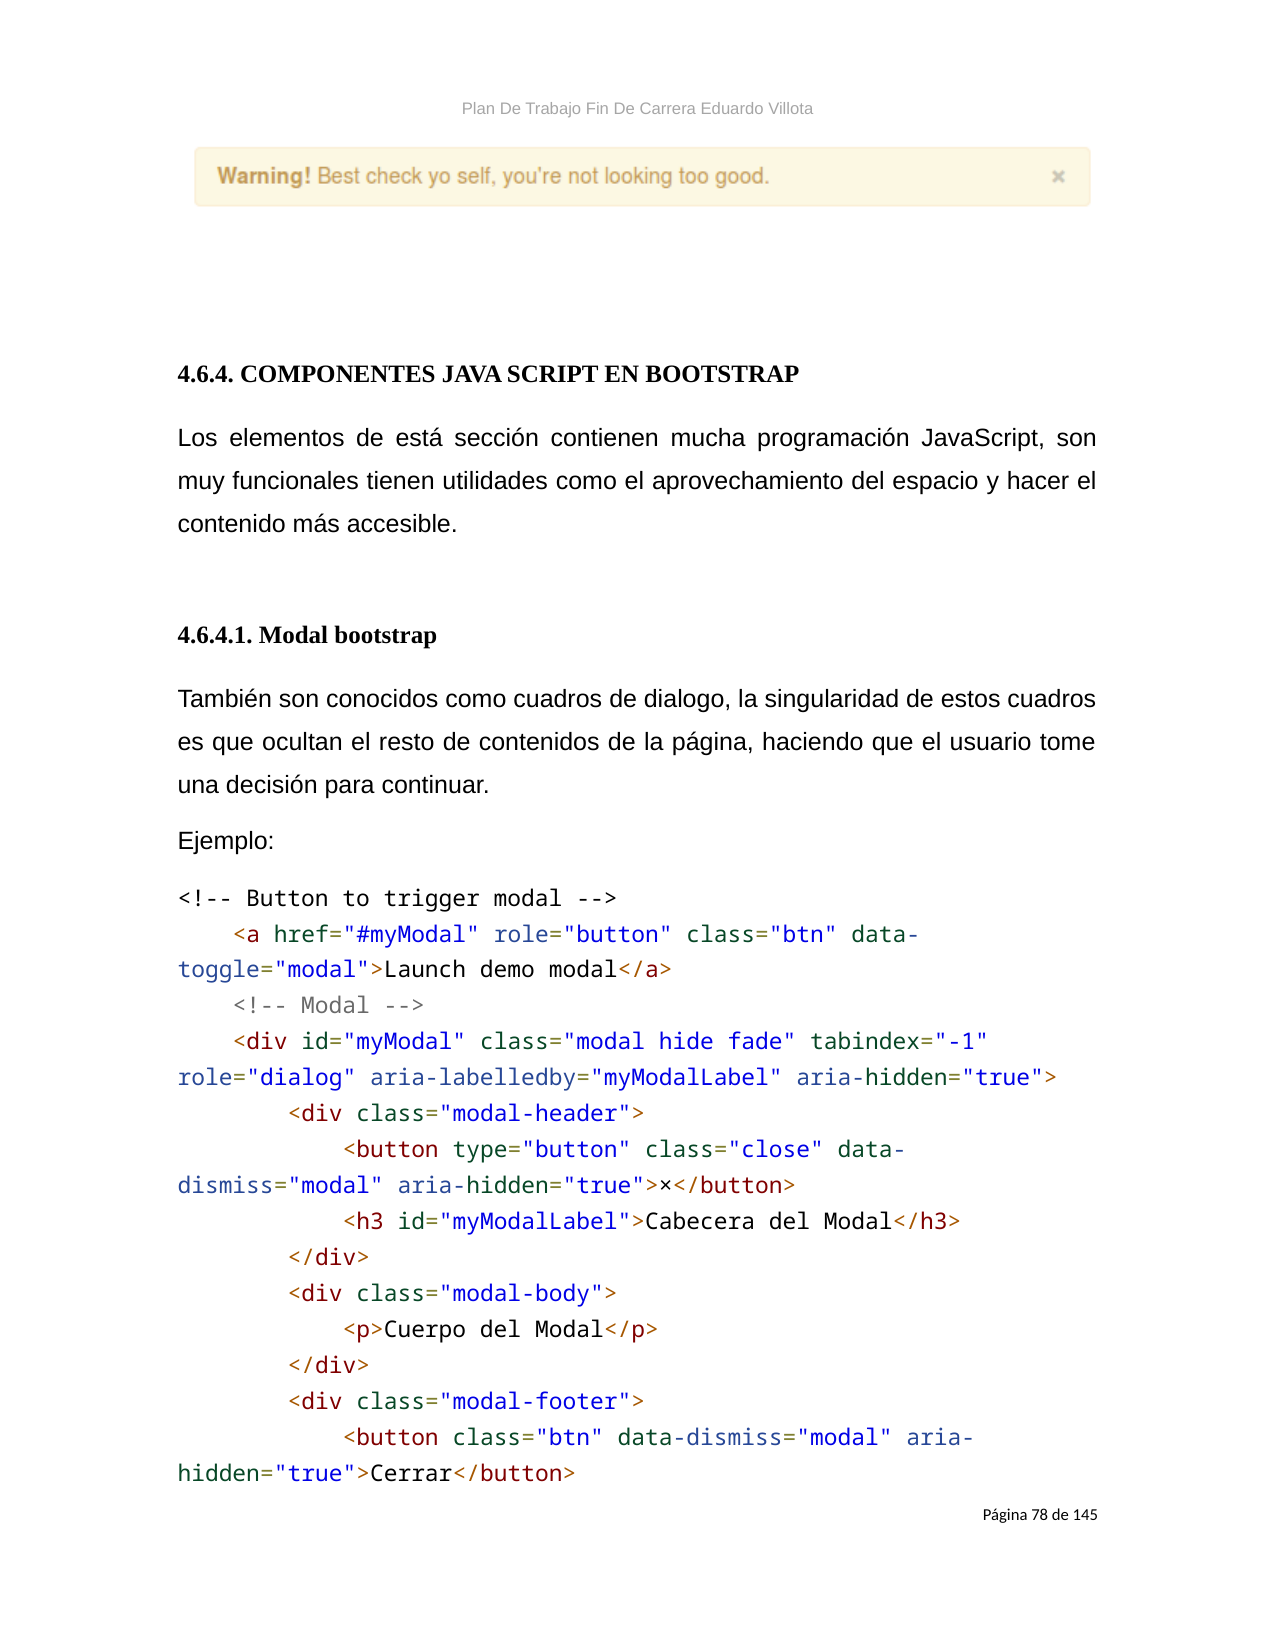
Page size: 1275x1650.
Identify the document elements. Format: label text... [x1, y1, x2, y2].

text <div class="modal-footer"> [177, 1385, 1098, 1416]
text </div> [177, 1349, 1098, 1380]
text <div class="modal-body"> [177, 1277, 1098, 1308]
picture [181, 129, 1103, 225]
text <!-- Modal --> [177, 989, 1098, 1021]
text <h3 id="myModalLabel">Cabecera del Modal</h3> [177, 1205, 1098, 1236]
text <div id="myModal" class="modal hide fade" tabindex="-1" role="dialog" aria-labelledby="myModalLabel" aria-hidden="true"> [177, 1025, 1098, 1092]
text <button class="btn" data-dismiss="modal" aria-hidden="true">Cerrar</button> [177, 1421, 1098, 1488]
text Ejemplo: [177, 826, 1098, 855]
text <!-- Button to trigger modal --> [177, 882, 1098, 913]
text También son conocidos como cuadros de dialogo, la singularidad de estos cuadros es que ocultan el resto de contenidos de la página, haciendo que el usuario tome una decisión para continuar. [177, 684, 1098, 799]
text </div> [177, 1241, 1098, 1272]
text <div class="modal-header"> [177, 1097, 1098, 1128]
text 4.6.4.1. Modal bootstrap [177, 620, 1098, 649]
text 4.6.4. COMPONENTES JAVA SCRIPT EN BOOTSTRAP [177, 359, 1098, 387]
text <a href="#myModal" role="button" class="btn" data-toggle="modal">Launch demo modal</a> [177, 917, 1098, 985]
text Los elementos de está sección contienen mucha programación JavaScript, son muy funcionales tienen utilidades como el aprovechamiento del espacio y hacer el contenido más accesible. [177, 423, 1098, 538]
text <button type="button" class="close" data-dismiss="modal" aria-hidden="true">×</button> [177, 1133, 1098, 1200]
text <p>Cuerpo del Modal</p> [177, 1313, 1098, 1344]
